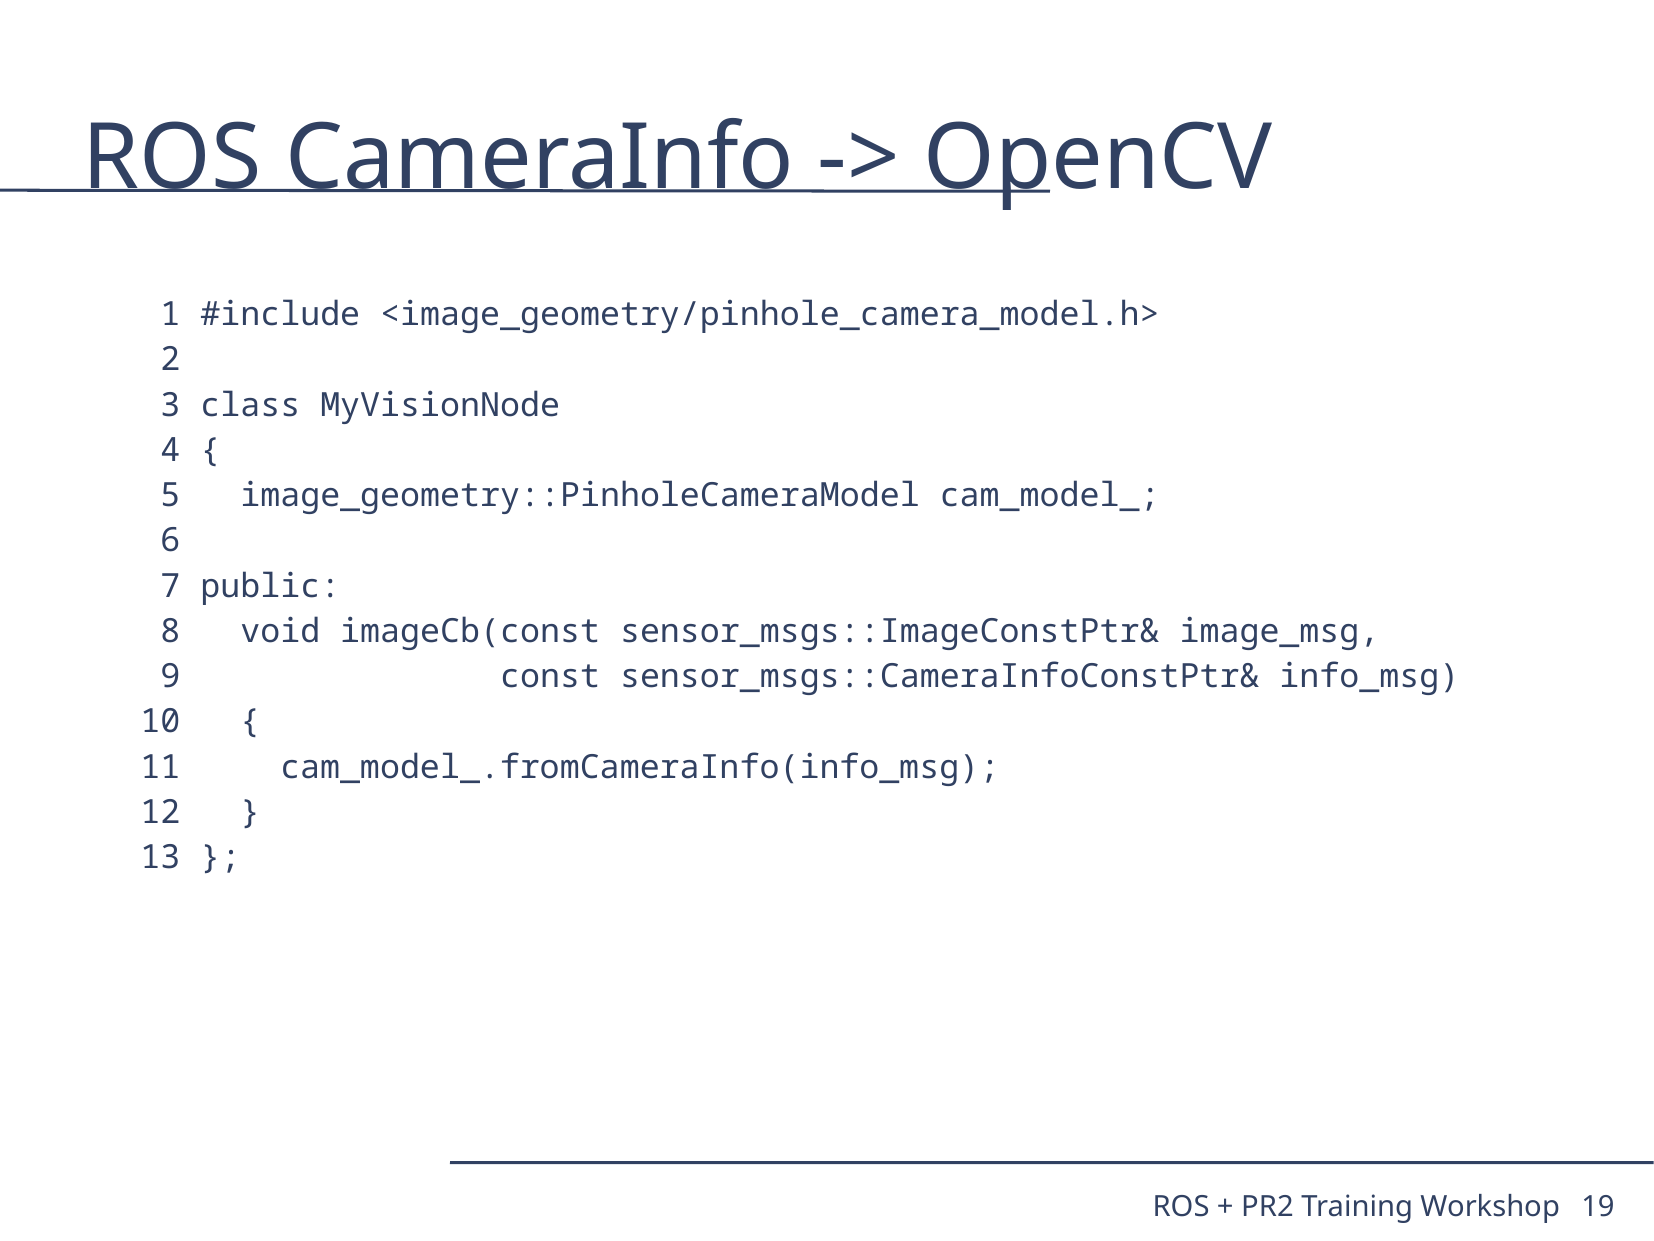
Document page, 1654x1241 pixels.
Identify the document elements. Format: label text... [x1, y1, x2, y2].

title ROS CameraInfo -> OpenCV [82, 56, 1571, 250]
list 1 #include <image_geometry/pinhole_camera_model.h> 2 3 class MyVisionNode 4 { 5 image_geometry::PinholeCameraModel cam_model_; 6 7 public: 8 void imageCb(const sensor_msgs::ImageConstPtr& image_msg, 9 const sensor_msgs::CameraInfoConstPtr& info_msg) 10 { 11 cam_model_.fromCameraInfo(info_msg); 12 } 13 }; [82, 290, 1571, 1109]
